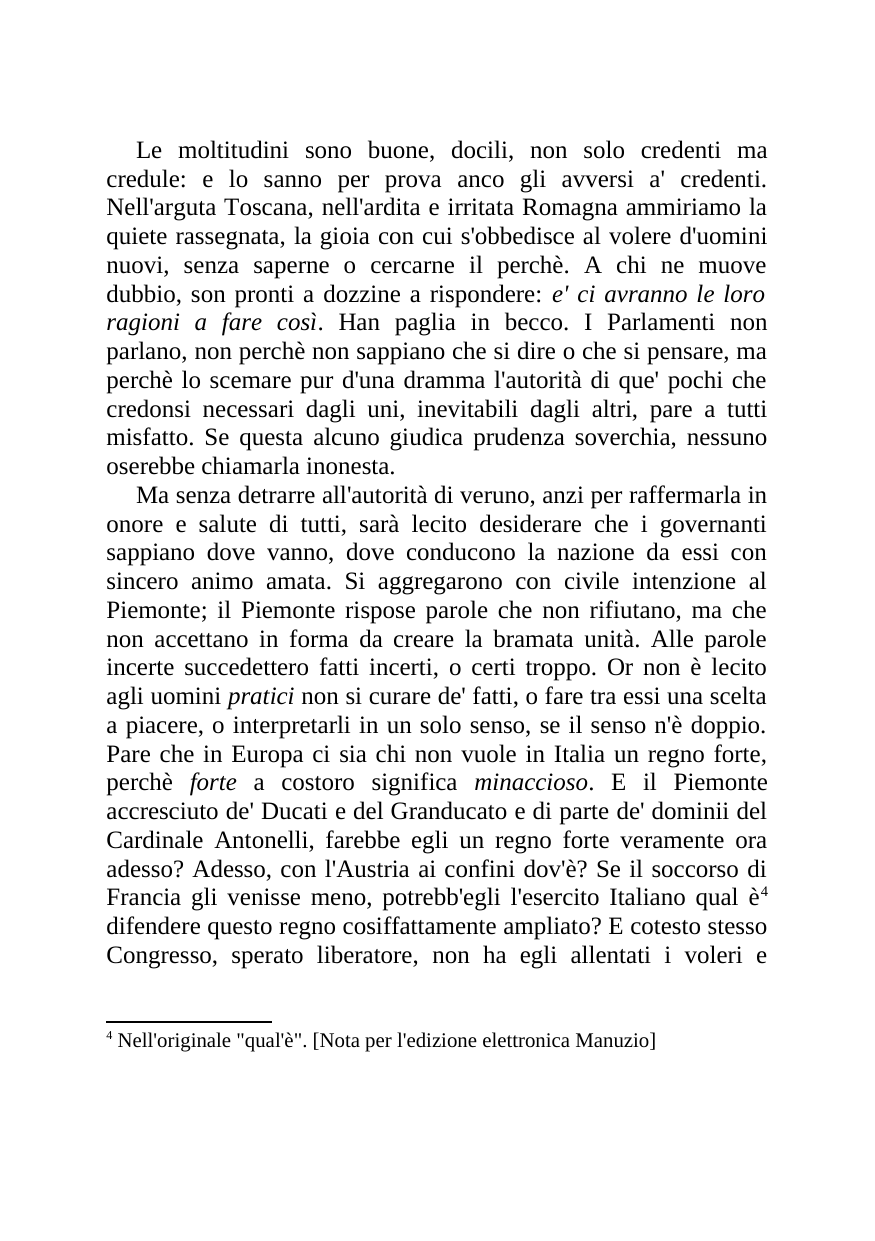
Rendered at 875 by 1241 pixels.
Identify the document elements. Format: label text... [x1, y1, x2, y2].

text Le moltitudini sono buone, docili, non solo credenti ma credule: e lo sanno per prova anco gli avversi a' credenti. Nell'arguta Toscana, nell'ardita e irritata Romagna ammiriamo la quiete rassegnata, la gioia con cui s'obbedisce al volere d'uomini nuovi, senza saperne o cercarne il perchè. A chi ne muove dubbio, son pronti a dozzine a rispondere: e' ci avranno le loro ragioni a fare così. Han paglia in becco. I Parlamenti non parlano, non perchè non sappiano che si dire o che si pensare, ma perchè lo scemare pur d'una dramma l'autorità di que' pochi che credonsi necessari dagli uni, inevitabili dagli altri, pare a tutti misfatto. Se questa alcuno giudica prudenza soverchia, nessuno oserebbe chiamarla inonesta. [106, 135, 768, 480]
text Nell'originale "qual'è". [Nota per l'edizione elettronica Manuzio] [106, 1028, 768, 1052]
text Ma senza detrarre all'autorità di veruno, anzi per raffermarla in onore e salute di tutti, sarà lecito desiderare che i governanti sappiano dove vanno, dove conducono la nazione da essi con sincero animo amata. Si aggregarono con civile intenzione al Piemonte; il Piemonte rispose parole che non rifiutano, ma che non accettano in forma da creare la bramata unità. Alle parole incerte succedettero fatti incerti, o certi troppo. Or non è lecito agli uomini pratici non si curare de' fatti, o fare tra essi una scelta a piacere, o interpretarli in un solo senso, se il senso n'è doppio. Pare che in Europa ci sia chi non vuole in Italia un regno forte, perchè forte a costoro significa minaccioso. E il Piemonte accresciuto de' Ducati e del Granducato e di parte de' dominii del Cardinale Antonelli, farebbe egli un regno forte veramente ora adesso? Adesso, con l'Austria ai confini dov'è? Se il soccorso di Francia gli venisse meno, potrebb'egli l'esercito Italiano qual è difendere questo regno cosiffattamente ampliato? E cotesto stesso Congresso, sperato liberatore, non ha egli allentati i voleri e [106, 480, 768, 969]
